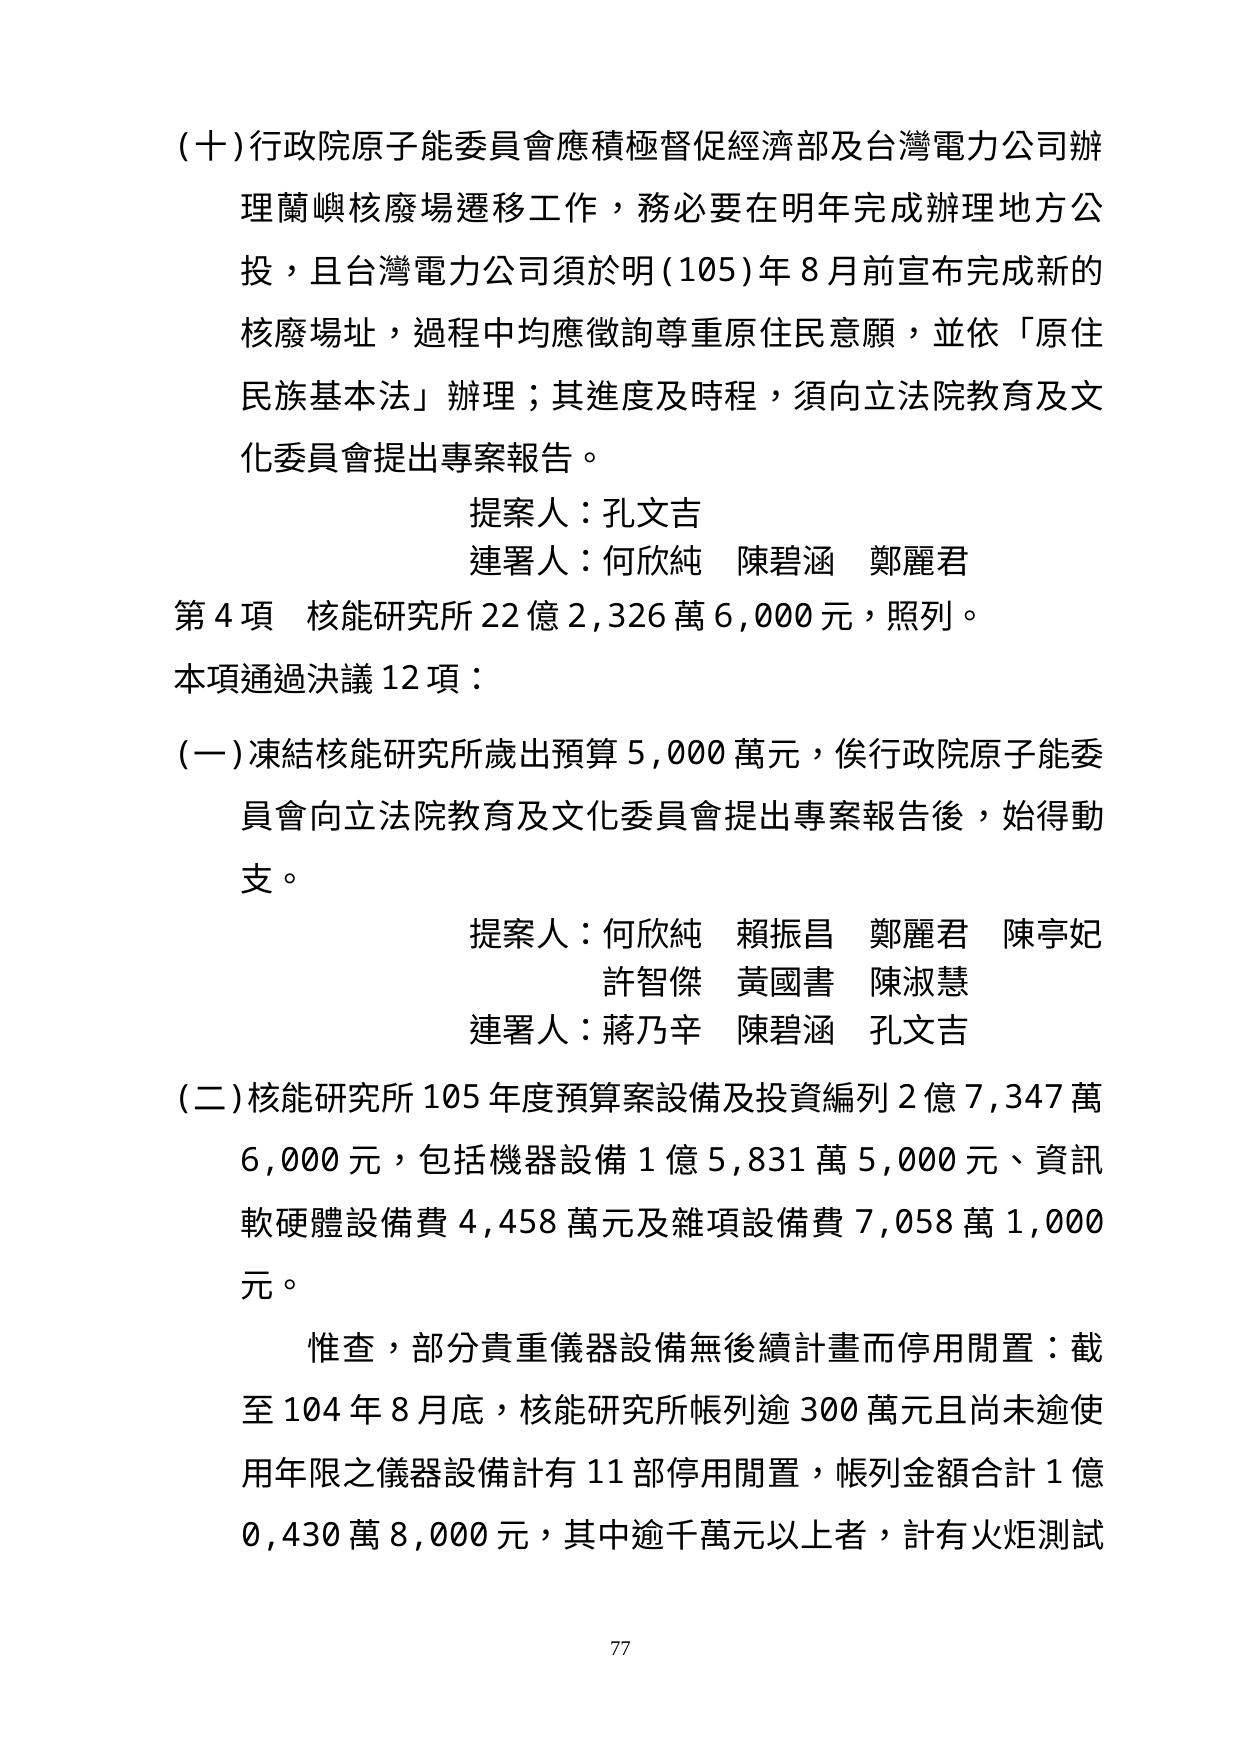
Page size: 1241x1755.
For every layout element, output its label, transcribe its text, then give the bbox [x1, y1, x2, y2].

text 許智傑 黃國書 陳淑慧 [136, 956, 1104, 1004]
text (二)核能研究所105年度預算案設備及投資編列2億7,347萬6,000元，包括機器設備1億5,831萬5,000元、資訊軟硬體設備費4,458萬元及雜項設備費7,058萬1,000元。 [173, 1064, 1104, 1314]
text 連署人：何欣純 陳碧涵 鄭麗君 [136, 535, 1104, 583]
text 提案人：孔文吉 [136, 487, 1104, 535]
text 本項通過決議12項： [173, 646, 1104, 708]
text (一)凍結核能研究所歲出預算5,000萬元，俟行政院原子能委員會向立法院教育及文化委員會提出專案報告後，始得動支。 [173, 721, 1104, 908]
text 惟查，部分貴重儀器設備無後續計畫而停用閒置：截至104年8月底，核能研究所帳列逾300萬元且尚未逾使用年限之儀器設備計有11部停用閒置，帳列金額合計1億0,430萬8,000元，其中逾千萬元以上者，計有火炬測試 [241, 1314, 1104, 1564]
text 連署人：蔣乃辛 陳碧涵 孔文吉 [136, 1004, 1104, 1052]
text 第4項 核能研究所22億2,326萬6,000元，照列。 [173, 583, 1104, 646]
text (十)行政院原子能委員會應積極督促經濟部及台灣電力公司辦理蘭嶼核廢場遷移工作，務必要在明年完成辦理地方公投，且台灣電力公司須於明(105)年8月前宣布完成新的核廢場址，過程中均應徵詢尊重原住民意願，並依「原住民族基本法」辦理；其進度及時程，須向立法院教育及文化委員會提出專案報告。 [173, 112, 1104, 487]
text 提案人：何欣純 賴振昌 鄭麗君 陳亭妃 [136, 908, 1104, 956]
